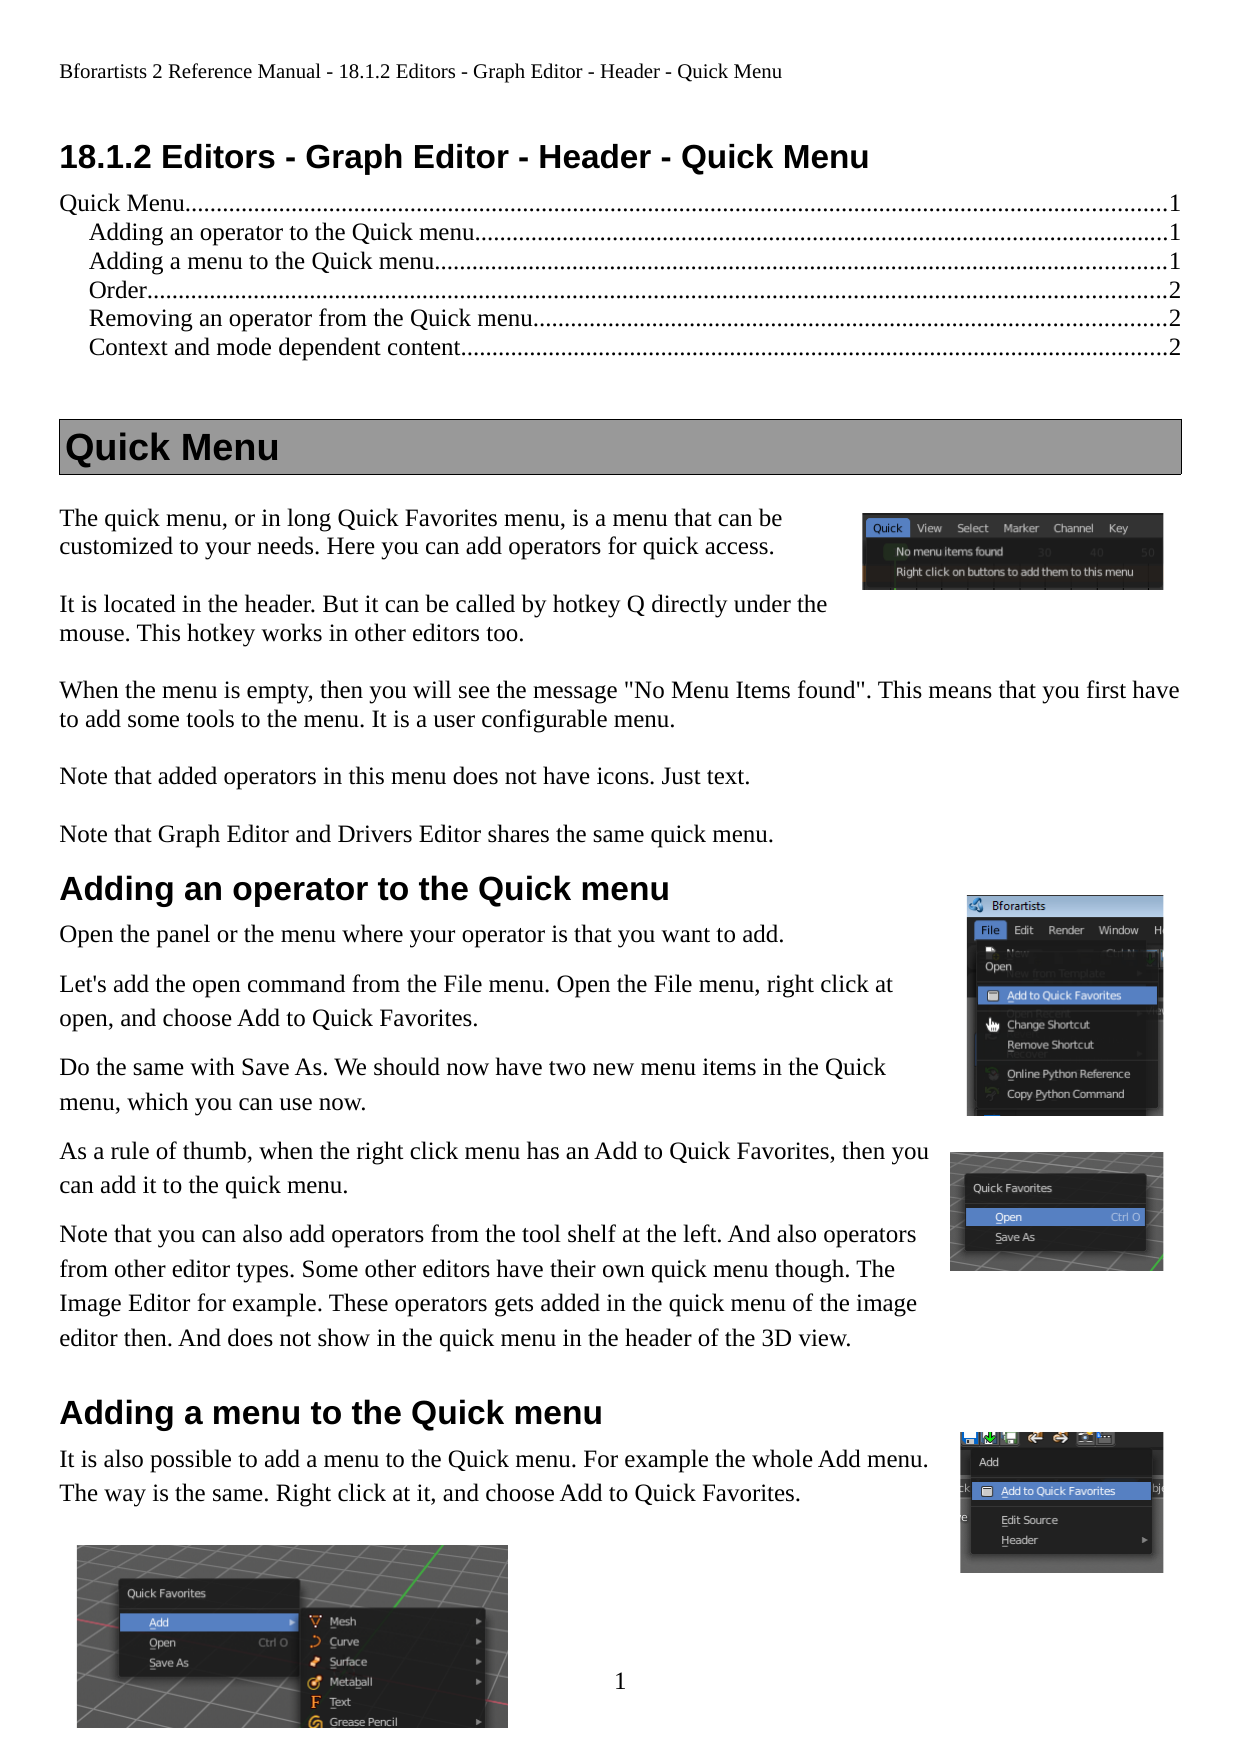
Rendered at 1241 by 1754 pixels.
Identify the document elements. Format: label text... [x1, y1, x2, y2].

text Order 2 [88, 275, 1181, 303]
picture [966, 895, 1164, 1116]
text Context and mode dependent content 2 [88, 332, 1181, 361]
text Removing an operator from the Quick menu 2 [88, 303, 1181, 332]
picture [76, 1545, 508, 1728]
text As a rule of thumb, when the right click menu has an Add to Quick Favorites, then you can add it to the quick menu. [59, 1136, 1181, 1199]
text Adding a menu to the Quick menu 1 [88, 246, 1181, 275]
text Note that you can also add operators from the tool shelf at the left. And also operators from other editor types. Some other editors have their own quick menu though. The Image Editor for example. These operators gets added in the quick menu of the image editor then. And does not show in the quick menu in the header of the 3D view. [59, 1219, 1181, 1351]
subtitle Adding a menu to the Quick menu [59, 1393, 1181, 1431]
picture [950, 1152, 1164, 1271]
text The quick menu, or in long Quick Favorites menu, is a menu that can be customized to your needs. Here you can add operators for quick access. [59, 503, 1181, 560]
subtitle Adding an operator to the Quick menu [59, 868, 1181, 907]
text Open the panel or the menu where your operator is that you want to add. [59, 919, 966, 948]
text Adding an operator to the Quick menu 1 [88, 217, 1181, 246]
text Note that Graph Editor and Drivers Editor shares the same quick menu. [59, 819, 1181, 848]
text Quick Menu 1 [59, 188, 1181, 217]
text Note that added operators in this menu does not have icons. Just text. [59, 761, 1181, 790]
text It is also possible to add a menu to the Quick menu. For example the whole Add menu. The way is the same. Right click at it, and choose Add to Quick Favorites. [59, 1444, 960, 1507]
picture [960, 1432, 1164, 1573]
subtitle 18.1.2 Editors - Graph Editor - Header - Quick Menu [59, 138, 1181, 176]
picture [862, 513, 1164, 590]
text Let's add the open command from the File menu. Open the File menu, right click at open, and choose Add to Quick Favorites. [59, 969, 966, 1032]
table_header Quick Menu [60, 420, 1181, 474]
text It is located in the header. But it can be called by hotkey Q directly under the mouse. This hotkey works in other editors too. [59, 589, 1181, 646]
text Do the same with Save As. We should now have two new menu items in the Quick menu, which you can use now. [59, 1052, 966, 1115]
text When the menu is empty, then you will see the message "No Menu Items found". This means that you first have to add some tools to the menu. It is a user configurable menu. [59, 675, 1181, 733]
